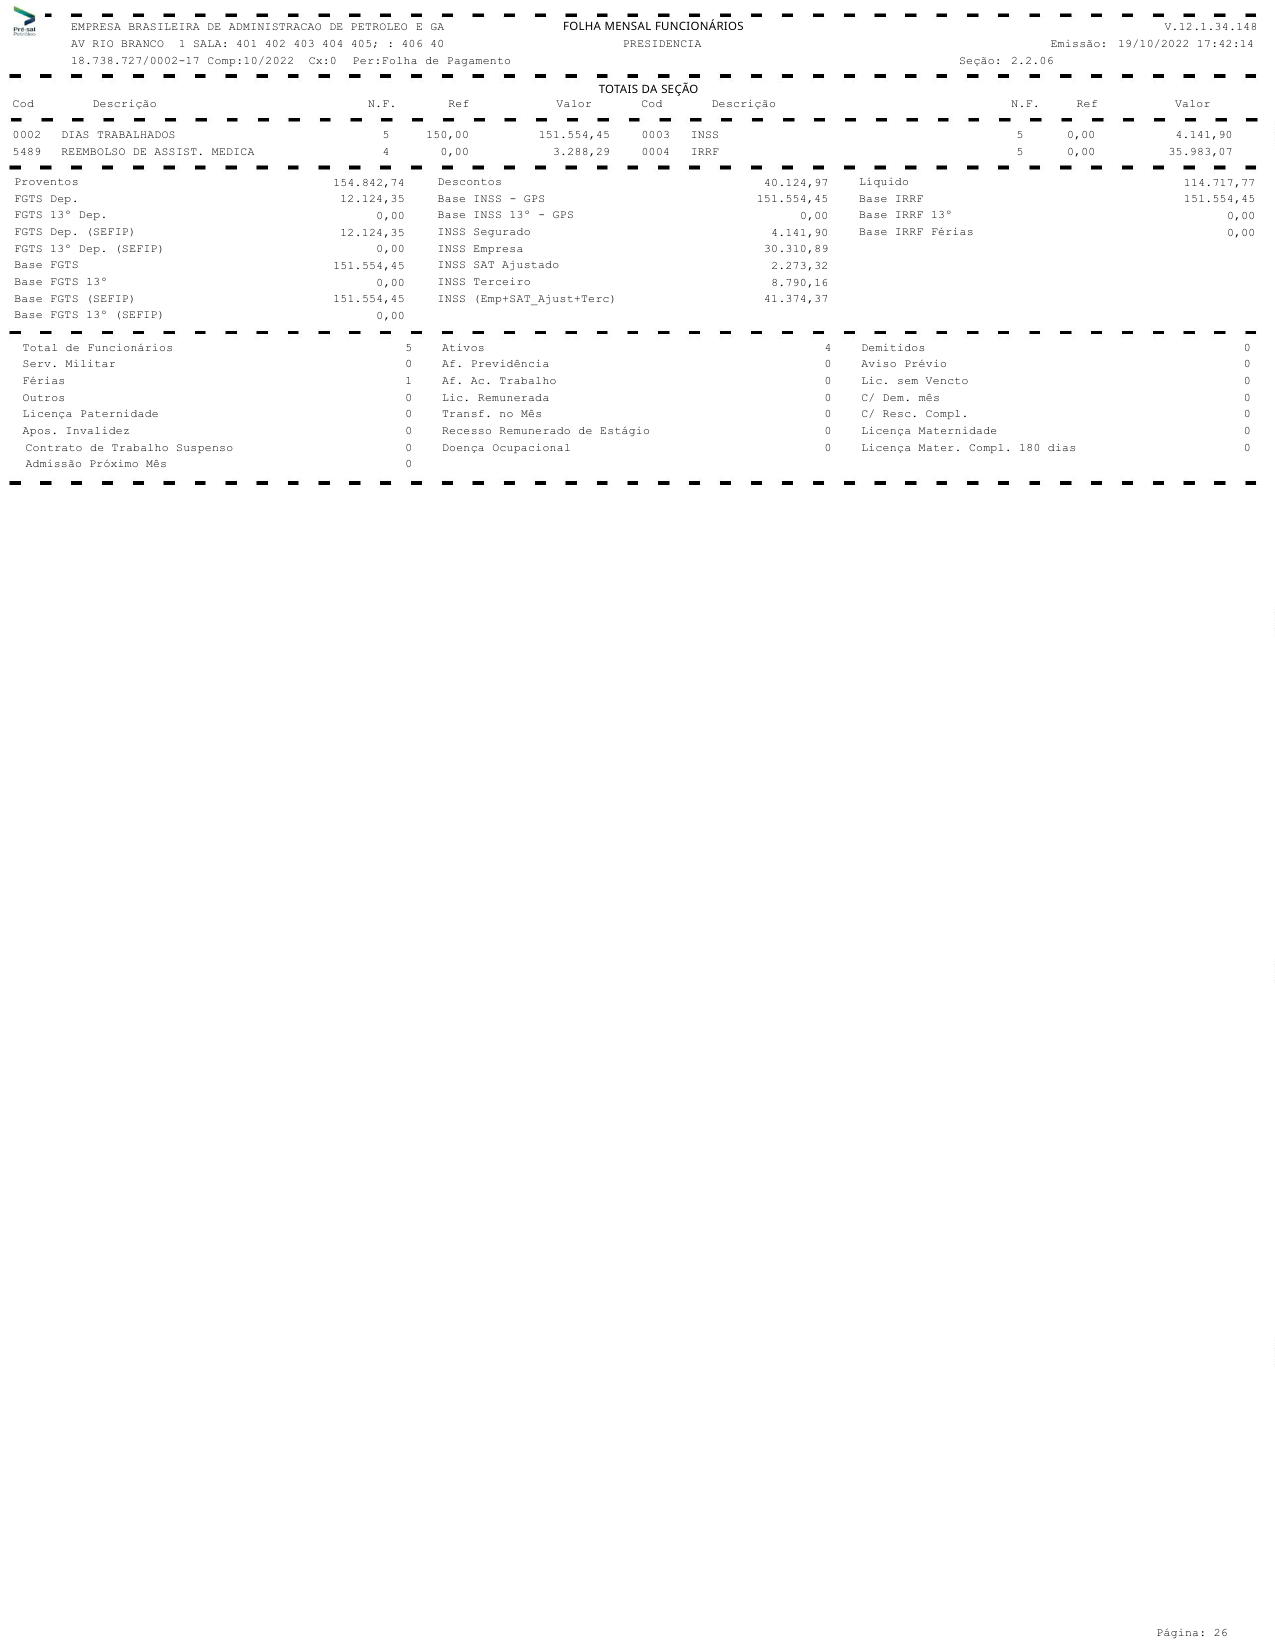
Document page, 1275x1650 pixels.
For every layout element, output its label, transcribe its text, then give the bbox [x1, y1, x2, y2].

text 002 [20, 127, 58, 141]
text FGTS 13º Dep. [14, 208, 125, 221]
text 151.554,45 [333, 259, 422, 272]
text 151.554,45 [333, 292, 422, 306]
picture [0, 0, 1275, 1650]
text 3.288,29 [553, 144, 627, 158]
text Licença Paternidade [22, 407, 259, 421]
text Base IRRF [859, 191, 941, 205]
text Total de Funcionários [22, 340, 196, 354]
text Ref [1076, 97, 1115, 111]
text Ativos [442, 340, 502, 354]
text Af. Ac. Trabalho [442, 373, 574, 387]
text Proventos [14, 174, 96, 188]
text Base FGTS (SEFIP) [14, 291, 188, 305]
text PRESIDENCIA [623, 37, 719, 50]
text Apos. Invalidez [22, 424, 259, 437]
text Cod [641, 97, 680, 111]
text Descrição [92, 97, 174, 111]
text 40.124,97 [764, 175, 846, 189]
text FGTS Dep. [14, 191, 96, 205]
text Descontos [437, 174, 519, 188]
text 5 [12, 144, 20, 158]
text Aviso Prévio [861, 357, 964, 370]
text Base FGTS [14, 258, 188, 271]
text Base FGTS 13º (SEFIP) [14, 308, 188, 322]
text INSS SAT Ajustado [437, 258, 578, 272]
text 0 [1244, 390, 1268, 404]
text 12.124,35 [340, 192, 422, 205]
text 0 [405, 457, 429, 470]
text Valor [556, 97, 609, 111]
text Transf. no Mês [442, 407, 574, 420]
text 0,00 [376, 208, 422, 222]
text V.12.1.34.148 [1164, 20, 1275, 33]
text FOLHA MENSAL FUNCIONÁRIOS [563, 20, 767, 33]
text 0 [12, 127, 20, 141]
text Licença Mater. Compl. 180 dias [861, 440, 1102, 454]
text Base IRRF 13º [859, 208, 991, 221]
text 0,00 [1067, 144, 1113, 158]
text 1 [71, 53, 78, 67]
text Licença Maternidade [861, 424, 1018, 437]
text 0,00 [1227, 208, 1273, 222]
text Base IRRF Férias [859, 224, 991, 238]
text 0,00 [800, 208, 846, 222]
text 0 [1244, 440, 1268, 454]
text Lic. Remunerada [442, 390, 574, 404]
text 114.717,77 [1184, 175, 1273, 189]
text Descrição [711, 97, 793, 111]
text INSS Terceiro [437, 275, 578, 288]
text Contrato de Trabalho Suspenso [25, 440, 259, 454]
text 5 [405, 340, 429, 354]
text 0 [405, 423, 429, 437]
text Seção: 2.2.06 [959, 53, 1130, 67]
text 0 [824, 373, 849, 387]
text INSS Empresa [437, 241, 541, 255]
text N.F. [1011, 97, 1057, 111]
text 0 [1244, 407, 1268, 420]
text FGTS Dep. (SEFIP) [14, 224, 188, 238]
text 151.554,45 [757, 192, 846, 205]
text TOTAIS DA SEÇÃO [598, 82, 723, 96]
text 151.554,45 [538, 127, 627, 141]
text C/ Dem. mês [861, 390, 986, 404]
text Outros [22, 390, 83, 404]
text 489 [20, 144, 58, 158]
text 0 [824, 357, 849, 370]
text 0 [405, 440, 429, 454]
text Líquido [859, 174, 926, 188]
text Emissão: [1050, 37, 1118, 50]
text Férias [22, 374, 83, 387]
text Base INSS - GPS [437, 191, 594, 205]
text Página: 26 [1156, 1626, 1244, 1639]
text 0 [1244, 357, 1268, 370]
text C/ Resc. Compl. [861, 407, 1018, 421]
text Recesso Remunerado de Estágio [442, 424, 675, 437]
text Base INSS 13º - GPS [437, 208, 594, 221]
text 1 [405, 373, 429, 387]
text 0,00 [1067, 127, 1113, 141]
text 154.842,74 [333, 175, 422, 189]
text 0 [1244, 340, 1268, 354]
text 0003 [641, 127, 687, 141]
text 8.790,16 [771, 275, 846, 289]
text 0,00 [376, 242, 422, 256]
text Doença Ocupacional [442, 440, 675, 454]
text 5 [1016, 127, 1041, 141]
text 30.310,89 [764, 242, 846, 256]
text 19/10/2022 17:42:14 [1118, 37, 1275, 50]
text 0 [824, 423, 849, 437]
text Valor [1175, 97, 1228, 111]
text 8.738.727/0002-17 Comp:10/2022 Cx:0 Per:Folha de Pagamento [78, 53, 536, 67]
text 0 [405, 390, 429, 404]
text REEMBOLSO DE ASSIST. MEDICA [61, 144, 280, 158]
text 0 [824, 440, 849, 454]
text Serv. Militar [22, 357, 196, 370]
text 0 [824, 390, 849, 404]
text 0 [405, 357, 429, 370]
text AV RIO BRANCO 1 SALA: 401 402 403 404 405; : 406 40 [71, 37, 469, 50]
text 4 [382, 144, 407, 158]
text 0,00 [376, 275, 422, 289]
text Admissão Próximo Mês [25, 457, 259, 471]
text Demitidos [861, 340, 943, 354]
text IRRF [691, 144, 736, 158]
text 0,00 [1227, 225, 1273, 239]
text 150,00 [426, 127, 486, 141]
text 5 [382, 127, 407, 141]
text 151.554,45 [1184, 192, 1273, 205]
text Cod [12, 97, 51, 111]
text Af. Previdência [442, 357, 574, 370]
text 0,00 [376, 309, 422, 322]
text 4 [824, 340, 849, 354]
text 0 [1244, 373, 1268, 387]
text INSS (Emp+SAT_Ajust+Terc) [437, 291, 642, 305]
text 2.273,32 [771, 259, 846, 272]
text 4.141,90 [1175, 127, 1250, 141]
text 12.124,35 [340, 225, 422, 239]
text 41.374,37 [764, 292, 846, 306]
text 0,00 [440, 144, 486, 158]
text INSS Segurado [437, 224, 594, 238]
text Lic. sem Vencto [861, 374, 986, 387]
text 35.983,07 [1168, 144, 1250, 158]
text 5 [1016, 144, 1041, 158]
text N.F. [368, 97, 414, 111]
text INSS [691, 127, 736, 141]
text 0 [1244, 423, 1268, 437]
text DIAS TRABALHADOS [61, 127, 193, 141]
text 4.141,90 [771, 225, 846, 239]
text EMPRESA BRASILEIRA DE ADMINISTRACAO DE PETROLEO E GA [71, 20, 469, 33]
text 0 [824, 407, 849, 420]
text FGTS 13º Dep. (SEFIP) [14, 241, 188, 255]
text 0004 [641, 144, 687, 158]
text Ref [448, 97, 487, 111]
text Base FGTS 13º [14, 275, 125, 288]
text 0 [405, 407, 429, 420]
